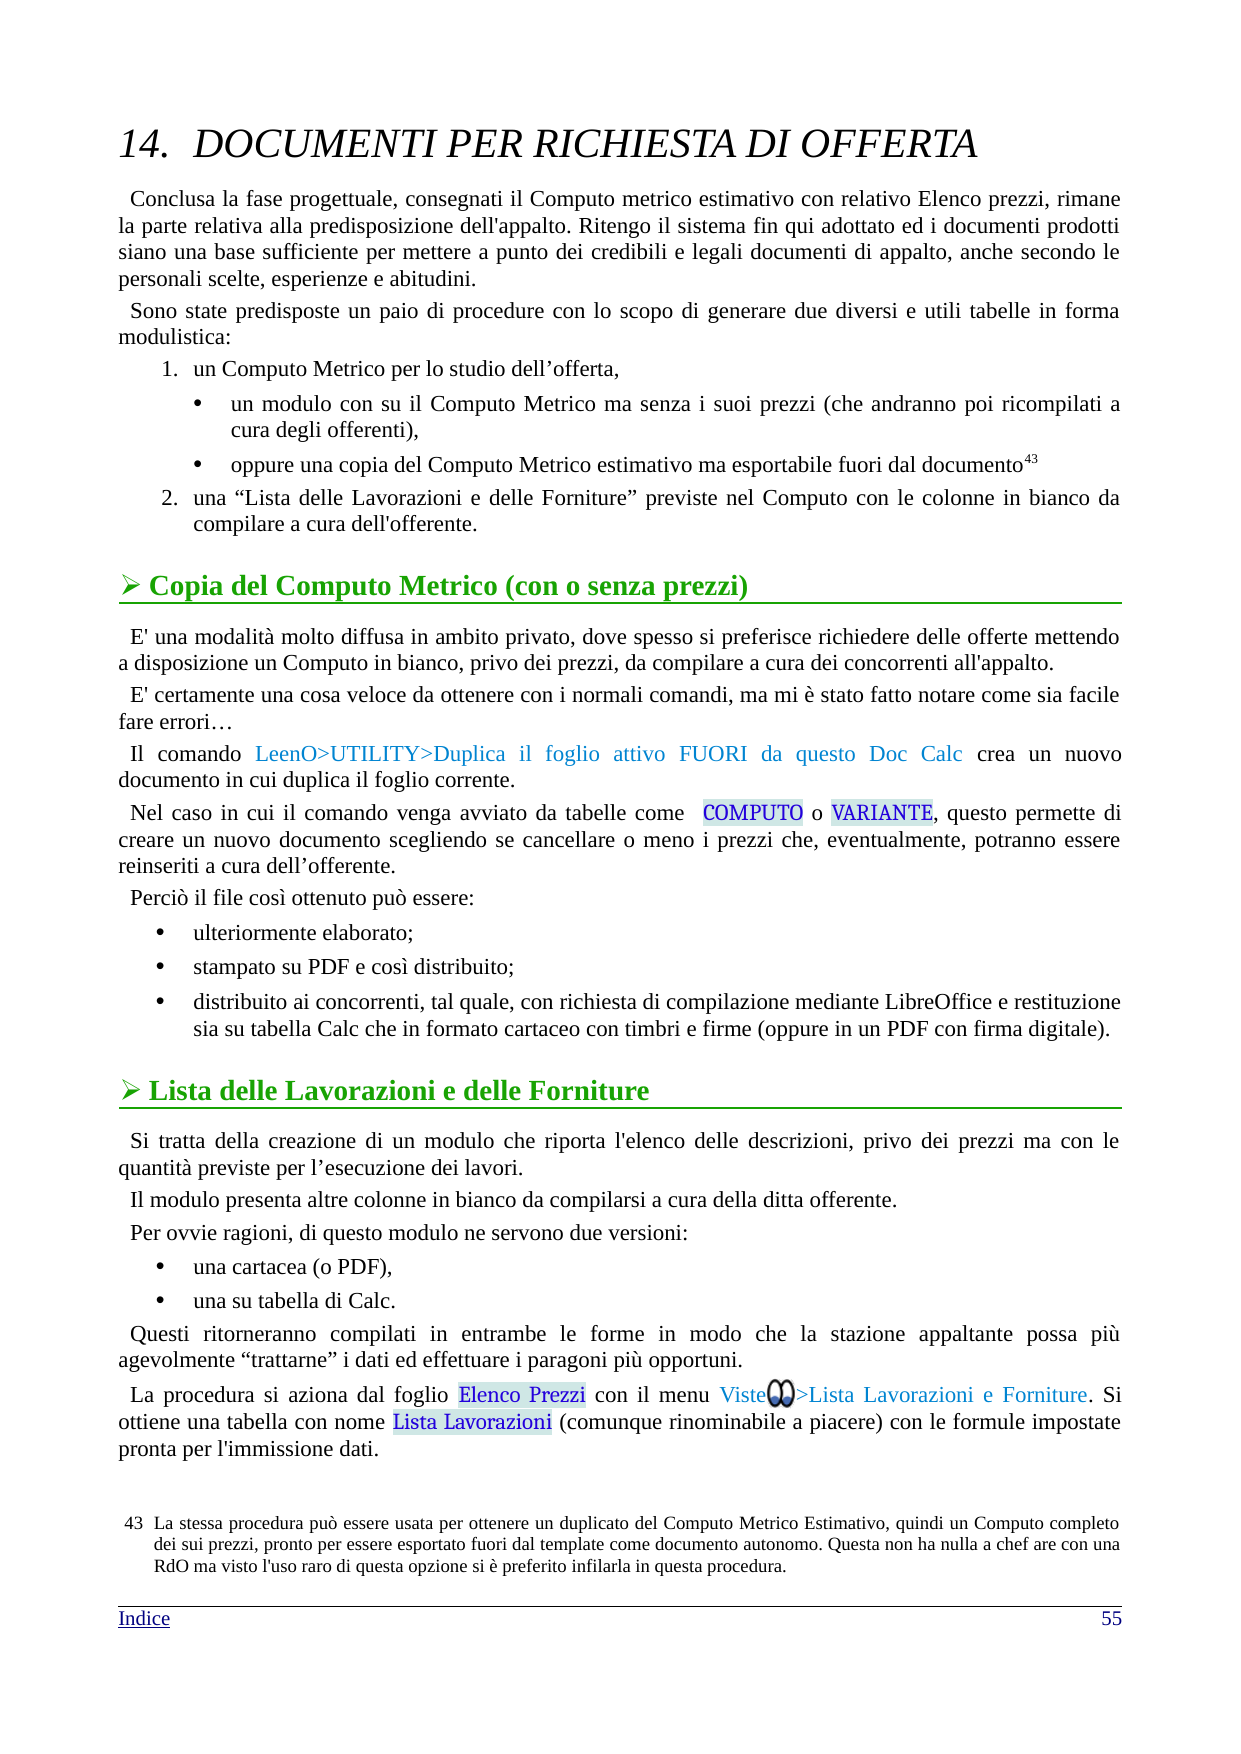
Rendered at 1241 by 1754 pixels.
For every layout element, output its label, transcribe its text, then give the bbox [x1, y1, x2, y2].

list distribuito ai concorrenti, tal quale, con richiesta di compilazione mediante LibreOffice e restituzione sia su tabella Calc che in formato cartaceo con timbri e firme (oppure in un PDF con firma digitale). [156, 986, 1122, 1041]
subtitle DOCUMENTI PER RICHIESTA DI OFFERTA [118, 118, 1122, 166]
text Si tratta della creazione di un modulo che riporta l'elenco delle descrizioni, privo dei prezzi ma con le quantità previste per l’esecuzione dei lavori. [118, 1128, 1122, 1180]
subtitle Lista delle Lavorazioni e delle Forniture [119, 1073, 1122, 1107]
text Conclusa la fase progettuale, consegnati il Computo metrico estimativo con relativo Elenco prezzi, rimane la parte relativa alla predisposizione dell'appalto. Ritengo il sistema fin qui adottato ed i documenti prodotti siano una base sufficiente per mettere a punto dei credibili e legali documenti di appalto, anche secondo le personali scelte, esperienze e abitudini. [118, 186, 1122, 291]
list una su tabella di Calc. [156, 1286, 1122, 1314]
text La procedura si aziona dal foglio Elenco Prezzi con il menu Viste>Lista Lavorazioni e Forniture. Si ottiene una tabella con nome Lista Lavorazioni (comunque rinominabile a piacere) con le formule impostate pronta per l'immissione dati. [118, 1379, 1122, 1462]
text E' una modalità molto diffusa in ambito privato, dove spesso si preferisce richiedere delle offerte mettendo a disposizione un Computo in bianco, privo dei prezzi, da compilare a cura dei concorrenti all'appalto. [118, 623, 1122, 675]
text Per ovvie ragioni, di questo modulo ne servono due versioni: [118, 1218, 1122, 1245]
list oppure una copia del Computo Metrico estimativo ma esportabile fuori dal documento [193, 449, 1122, 478]
list stampato su PDF e così distribuito; [156, 951, 1122, 980]
text Perciò il file così ottenuto può essere: [118, 884, 1122, 911]
text E' certamente una cosa veloce da ottenere con i normali comandi, ma mi è stato fatto notare come sia facile fare errori… [118, 681, 1122, 734]
text Nel caso in cui il comando venga avviato da tabelle come COMPUTO o VARIANTE, questo permette di creare un nuovo documento scegliendo se cancellare o meno i prezzi che, eventualmente, potranno essere reinseriti a cura dell’offerente. [118, 799, 1122, 878]
text Sono state predisposte un paio di procedure con lo scopo di generare due diversi e utili tabelle in forma modulistica: [118, 297, 1122, 349]
subtitle Copia del Computo Metrico (con o senza prezzi) [119, 568, 1122, 602]
picture [766, 1378, 796, 1409]
list una “Lista delle Lavorazioni e delle Forniture” previste nel Computo con le colonne in bianco da compilare a cura dell'offerente. [156, 483, 1122, 536]
list una cartacea (o PDF), [156, 1251, 1122, 1279]
text Il modulo presenta altre colonne in bianco da compilarsi a cura della ditta offerente. [118, 1186, 1122, 1213]
list un Computo Metrico per lo studio dell’offerta, [156, 356, 1122, 382]
list La stessa procedura può essere usata per ottenere un duplicato del Computo Metrico Estimativo, quindi un Computo completo dei sui prezzi, pronto per essere esportato fuori dal template come documento autonomo. Questa non ha nulla a chef are con una RdO ma visto l'uso raro di questa opzione si è preferito infilarla in questa procedura. [124, 1512, 1122, 1576]
list ulteriormente elaborato; [156, 917, 1122, 945]
text Questi ritorneranno compilati in entrambe le forme in modo che la stazione appaltante possa più agevolmente “trattarne” i dati ed effettuare i paragoni più opportuni. [118, 1320, 1122, 1373]
list un modulo con su il Computo Metrico ma senza i suoi prezzi (che andranno poi ricompilati a cura degli offerenti), [193, 388, 1122, 443]
text Il comando LeenO>UTILITY>Duplica il foglio attivo FUORI da questo Doc Calc crea un nuovo documento in cui duplica il foglio corrente. [118, 740, 1122, 793]
